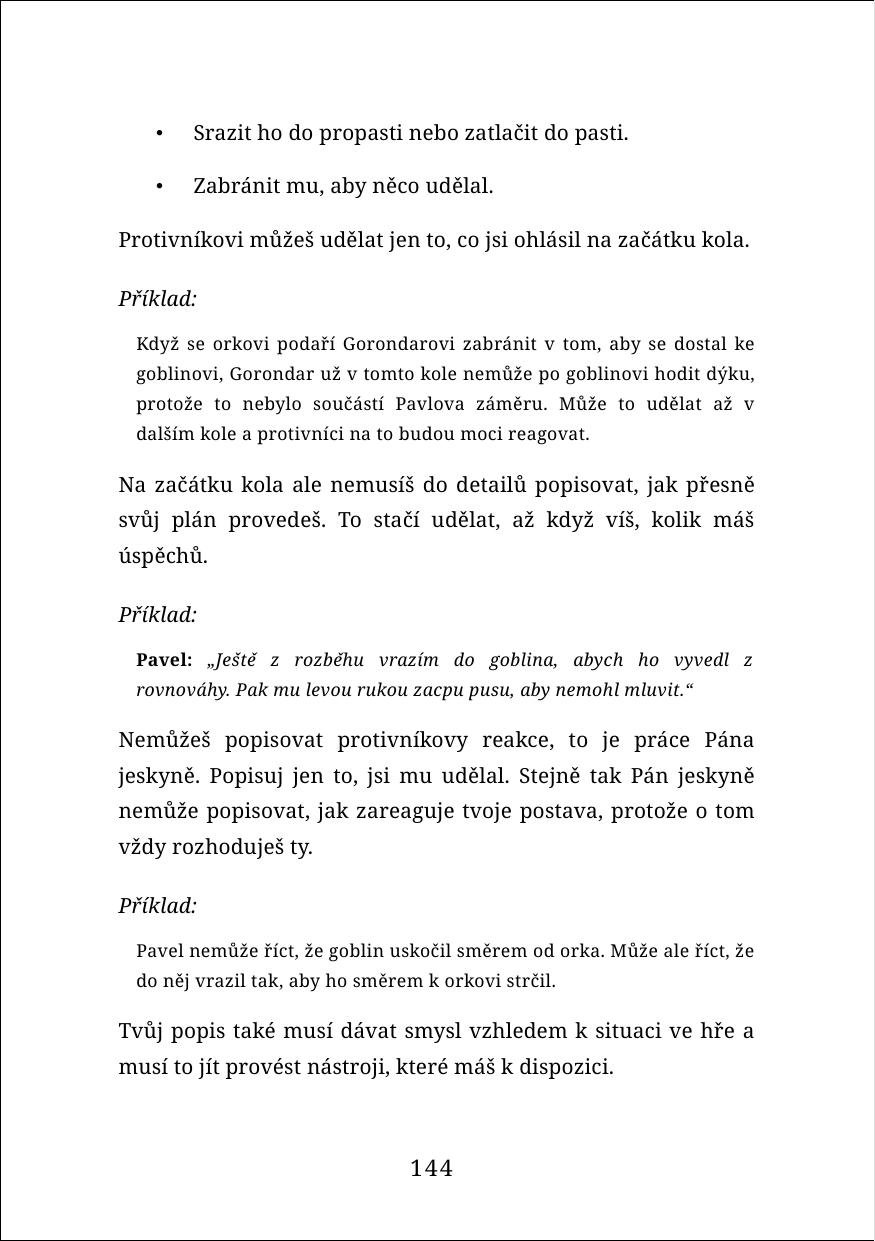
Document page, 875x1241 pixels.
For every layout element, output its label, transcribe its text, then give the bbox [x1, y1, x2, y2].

list Zabránit mu, aby něco udělal. [156, 171, 756, 200]
text Příklad: [118, 891, 756, 919]
text Tvůj popis také musí dávat smysl vzhledem k situaci ve hře a musí to jít provést nástroji, které máš k dispozici. [118, 1016, 756, 1080]
text Příklad: [118, 284, 756, 312]
text Na začátku kola ale nemusíš do detailů popisovat, jak přesně svůj plán provedeš. To stačí udělat, až když víš, kolik máš úspěchů. [118, 470, 756, 569]
text Pavel: „Ještě z rozběhu vrazím do goblina, abych ho vyvedl z rovnováhy. Pak mu levou rukou zacpu pusu, aby nemohl mluvit.“ [136, 647, 756, 702]
text Nemůžeš popisovat protivníkovy reakce, to je práce Pána jeskyně. Popisuj jen to, jsi mu udělal. Stejně tak Pán jeskyně nemůže popisovat, jak zareaguje tvoje postava, protože o tom vždy rozhoduješ ty. [118, 725, 756, 860]
text Pavel nemůže říct, že goblin uskočil směrem od orka. Může ale říct, že do něj vrazil tak, aby ho směrem k orkovi strčil. [136, 938, 756, 993]
list Srazit ho do propasti nebo zatlačit do pasti. [156, 118, 756, 147]
text Když se orkovi podaří Gorondarovi zabránit v tom, aby se dostal ke goblinovi, Gorondar už v tomto kole nemůže po goblinovi hodit dýku, protože to nebylo součástí Pavlova záměru. Může to udělat až v dalším kole a protivníci na to budou moci reagovat. [136, 331, 756, 446]
text Protivníkovi můžeš udělat jen to, co jsi ohlásil na začátku kola. [118, 225, 756, 253]
text Příklad: [118, 600, 756, 628]
